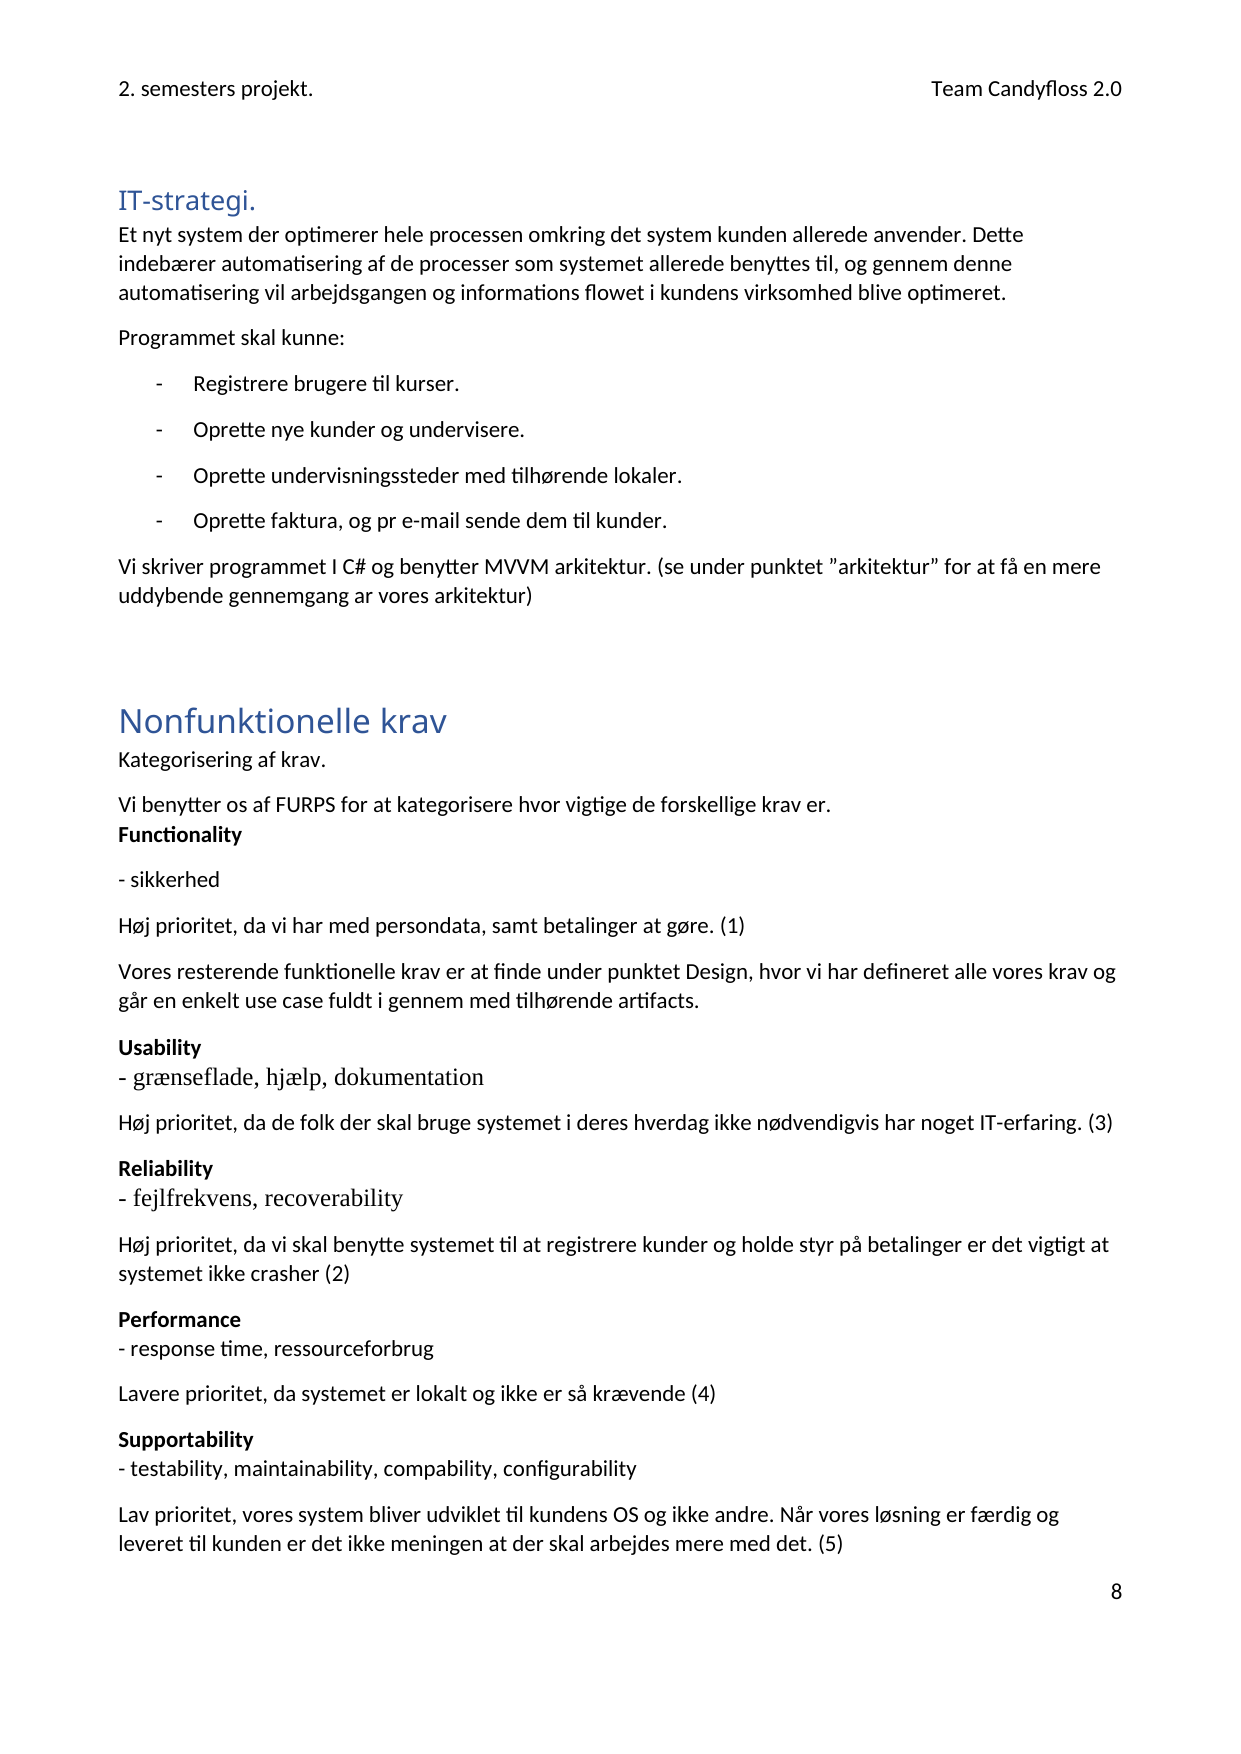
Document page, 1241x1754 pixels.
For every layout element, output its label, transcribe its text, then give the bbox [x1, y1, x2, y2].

text Et nyt system der optimerer hele processen omkring det system kunden allerede anvender. Dette indebærer automatisering af de processer som systemet allerede benyttes til, og gennem denne automatisering vil arbejdsgangen og informations flowet i kundens virksomhed blive optimeret. [118, 220, 1122, 306]
text Høj prioritet, da de folk der skal bruge systemet i deres hverdag ikke nødvendigvis har noget IT-erfaring. (3) [118, 1108, 1122, 1136]
list Oprette nye kunder og undervisere. [156, 415, 1122, 443]
text - sikkerhed [118, 865, 1122, 893]
text Høj prioritet, da vi skal benytte systemet til at registrere kunder og holde styr på betalinger er det vigtigt at systemet ikke crasher (2) [118, 1230, 1122, 1287]
text Lav prioritet, vores system bliver udviklet til kundens OS og ikke andre. Når vores løsning er færdig og leveret til kunden er det ikke meningen at der skal arbejdes mere med det. (5) [118, 1500, 1122, 1557]
text Programmet skal kunne: [118, 323, 1122, 352]
list Usability - grænseflade, hjælp, dokumentation [118, 1032, 1122, 1091]
text Kategorisering af krav. [118, 745, 1122, 773]
list Reliability - fejlfrekvens, recoverability [118, 1154, 1122, 1212]
text Supportability - testability, maintainability, compability, configurability [118, 1425, 1122, 1482]
subtitle Nonfunktionelle krav [118, 698, 1122, 743]
text Vores resterende funktionelle krav er at finde under punktet Design, hvor vi har defineret alle vores krav og går en enkelt use case fuldt i gennem med tilhørende artifacts. [118, 957, 1122, 1014]
text Vi skriver programmet I C# og benytter MVVM arkitektur. (se under punktet ”arkitektur” for at få en mere uddybende gennemgang ar vores arkitektur) [118, 552, 1122, 609]
text Performance - response time, ressourceforbrug [118, 1305, 1122, 1362]
text Høj prioritet, da vi har med persondata, samt betalinger at gøre. (1) [118, 911, 1122, 939]
subtitle IT-strategi. [118, 181, 1122, 218]
list Registrere brugere til kurser. [156, 369, 1122, 397]
list Oprette undervisningssteder med tilhørende lokaler. [156, 461, 1122, 489]
text Vi benytter os af FURPS for at kategorisere hvor vigtige de forskellige krav er. Functionality [118, 791, 1122, 848]
text Lavere prioritet, da systemet er lokalt og ikke er så krævende (4) [118, 1379, 1122, 1407]
list Oprette faktura, og pr e-mail sende dem til kunder. [156, 506, 1122, 534]
